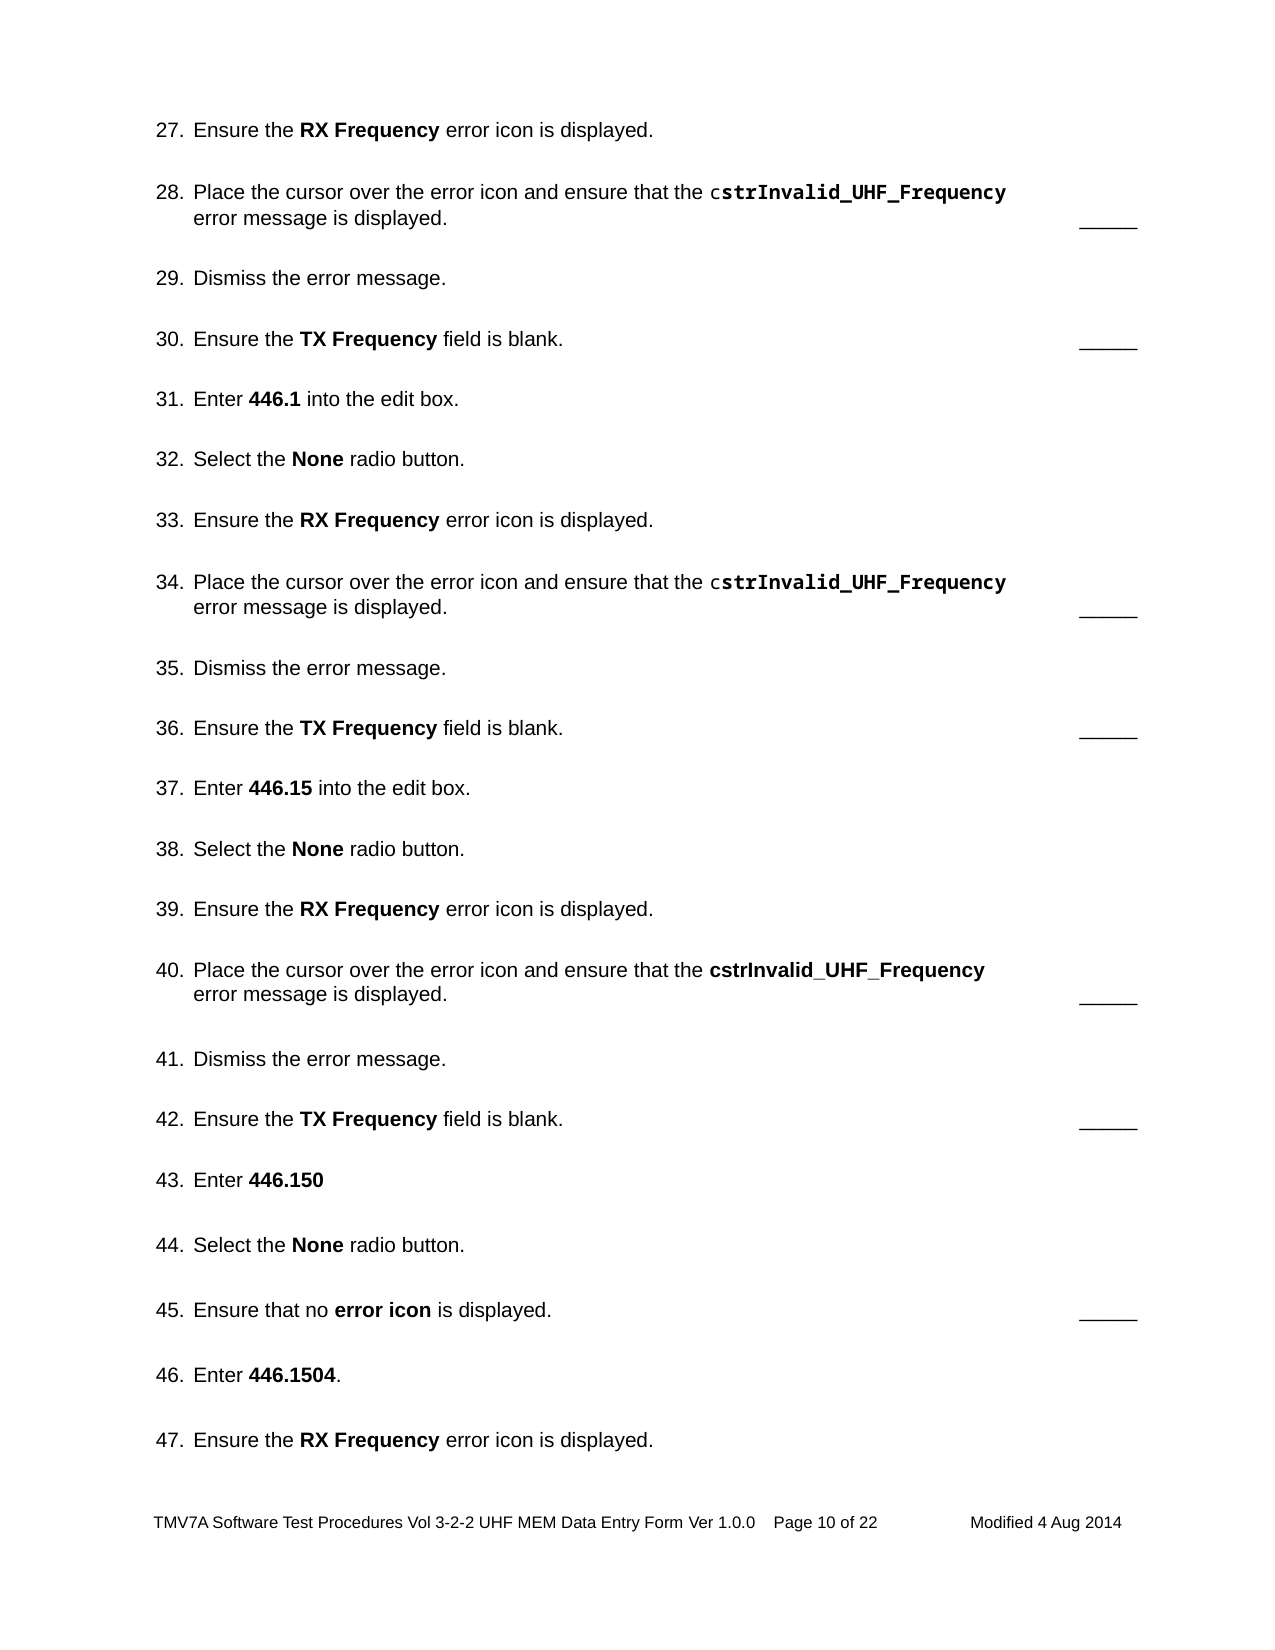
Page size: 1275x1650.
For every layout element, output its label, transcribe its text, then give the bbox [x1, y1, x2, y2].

list Ensure the RX Frequency error icon is displayed. [156, 118, 1157, 166]
list Place the cursor over the error icon and ensure that the cstrInvalid_UHF_Frequency error message is displayed. _____ [156, 957, 1157, 1034]
list Select the None radio button. [156, 837, 1157, 884]
list Ensure the RX Frequency error icon is displayed. [156, 1428, 1157, 1476]
list Dismiss the error message. [156, 655, 1157, 703]
list Place the cursor over the error icon and ensure that the cstrInvalid_UHF_Frequency error message is displayed. _____ [156, 178, 1157, 253]
list Ensure the RX Frequency error icon is displayed. [156, 508, 1157, 556]
list Enter 446.15 into the edit box. [156, 776, 1157, 824]
list Place the cursor over the error icon and ensure that the cstrInvalid_UHF_Frequency error message is displayed. _____ [156, 568, 1157, 643]
list Enter 446.1504. [156, 1363, 1157, 1416]
list Select the None radio button. [156, 1233, 1157, 1285]
list Dismiss the error message. [156, 266, 1157, 314]
list Enter 446.150 [156, 1167, 1157, 1220]
list Ensure the TX Frequency field is blank. _____ [156, 716, 1157, 764]
list Ensure that no error icon is displayed. _____ [156, 1298, 1157, 1351]
list Select the None radio button. [156, 447, 1157, 495]
list Ensure the RX Frequency error icon is displayed. [156, 897, 1157, 945]
list Ensure the TX Frequency field is blank. _____ [156, 1107, 1157, 1155]
list Ensure the TX Frequency field is blank. _____ [156, 326, 1157, 374]
list Enter 446.1 into the edit box. [156, 387, 1157, 435]
list Dismiss the error message. [156, 1047, 1157, 1094]
